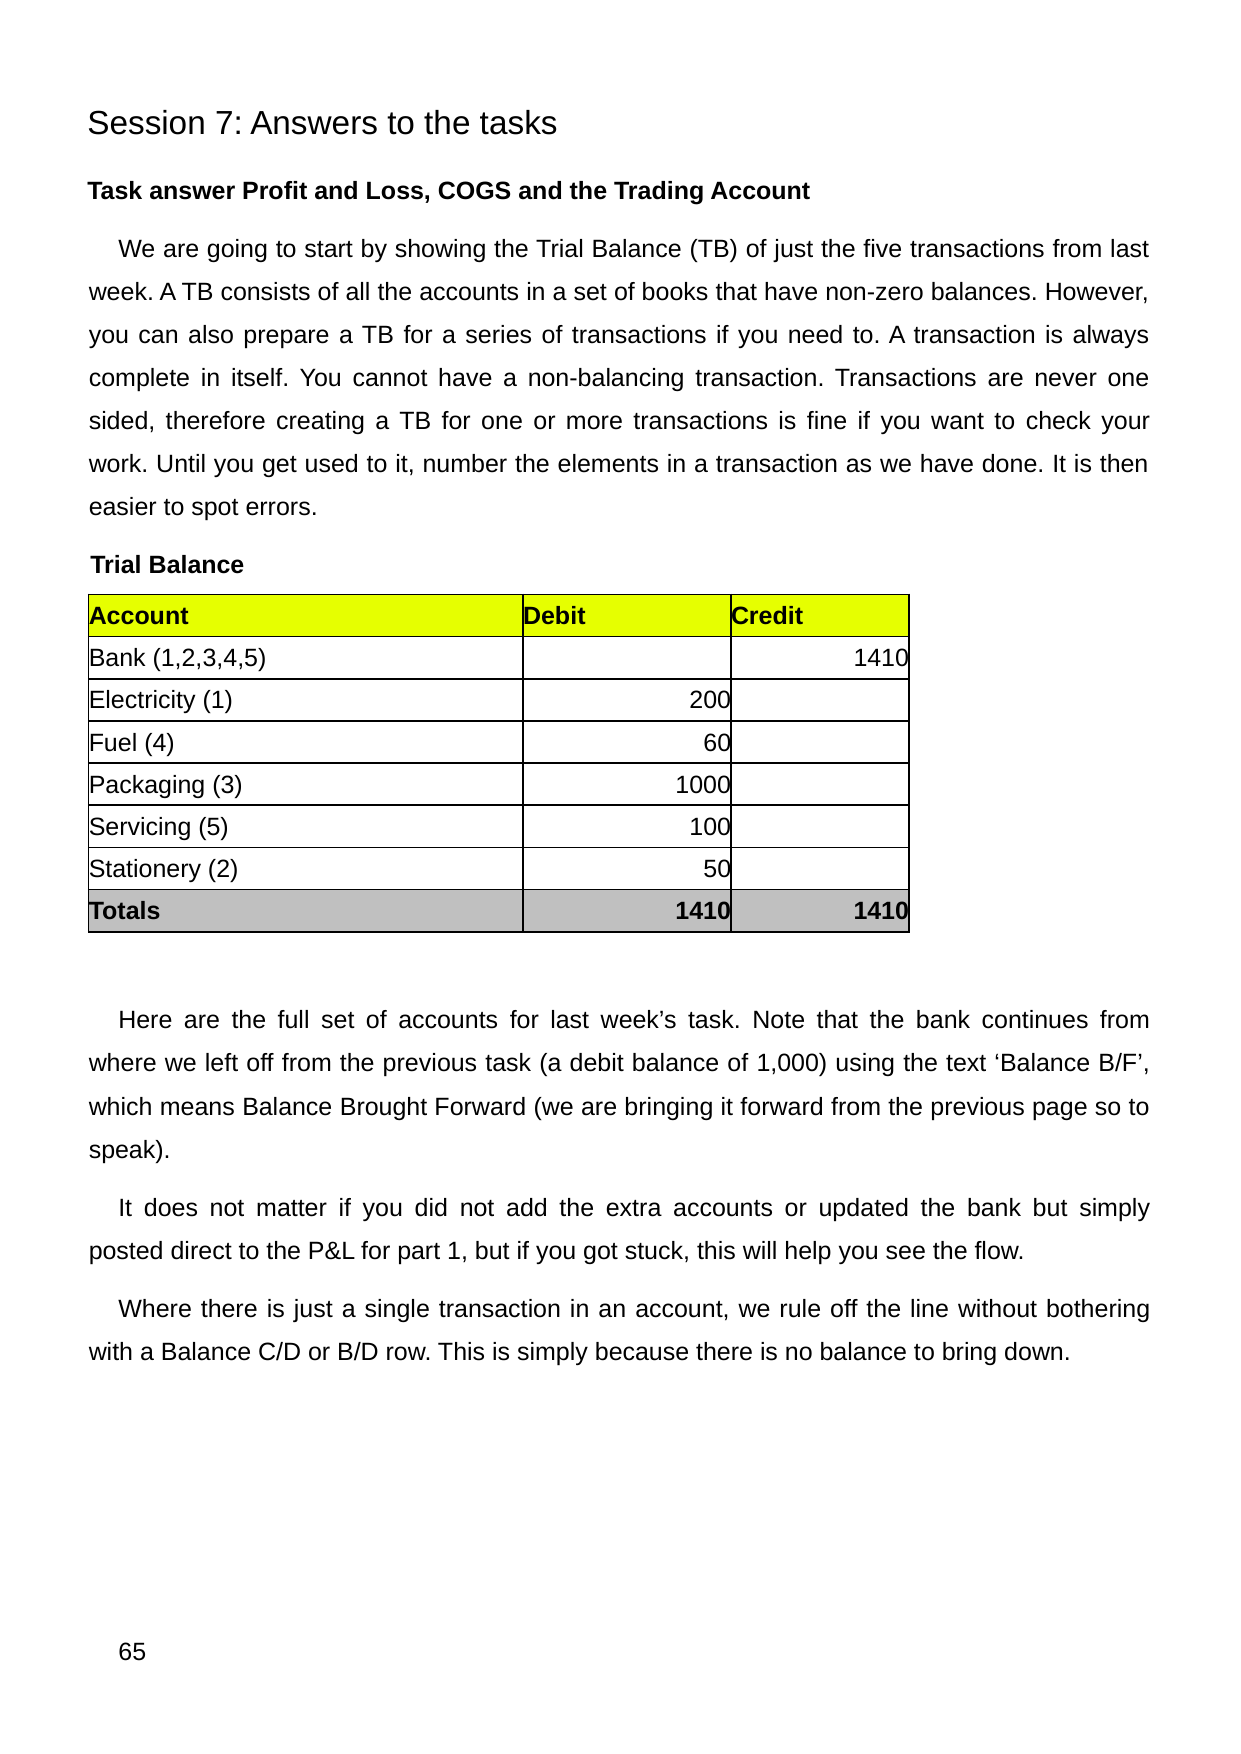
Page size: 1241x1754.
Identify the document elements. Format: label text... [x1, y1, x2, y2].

table_cell 1410 [732, 637, 908, 678]
table_cell [524, 637, 730, 678]
table_header Debit [524, 595, 730, 636]
table_cell 1000 [524, 764, 730, 804]
text Trial Balance [88, 550, 1152, 579]
table_cell 100 [524, 806, 730, 847]
table_cell [732, 680, 908, 720]
table_cell Bank (1,2,3,4,5) [89, 637, 522, 678]
text Task answer Profit and Loss, COGS and the Trading Account [87, 176, 1152, 204]
text Session 7: Answers to the tasks [87, 103, 1152, 142]
table_cell [732, 848, 908, 889]
table_cell Fuel (4) [89, 722, 522, 762]
table_cell 60 [524, 722, 730, 762]
table_cell Electricity (1) [89, 680, 522, 720]
table_cell Stationery (2) [89, 848, 522, 889]
text Here are the full set of accounts for last week’s task. Note that the bank continues from where we left off from the previous task (a debit balance of 1,000) using the text ‘Balance B/F’, which means Balance Brought Forward (we are bringing it forward from the previous page so to speak). [88, 1005, 1152, 1163]
text We are going to start by showing the Trial Balance (TB) of just the five transactions from last week. A TB consists of all the accounts in a set of books that have non-zero balances. However, you can also prepare a TB for a series of transactions if you need to. A transaction is always complete in itself. You cannot have a non-balancing transaction. Transactions are never one sided, therefore creating a TB for one or more transactions is fine if you want to check your work. Until you get used to it, number the elements in a transaction as we have done. It is then easier to spot errors. [88, 234, 1152, 521]
text It does not matter if you did not add the extra accounts or updated the bank but simply posted direct to the P&L for part 1, but if you got stuck, this will help you see the flow. [88, 1192, 1152, 1264]
table_cell 1410 [732, 890, 908, 931]
table_cell 1410 [524, 890, 730, 931]
table_cell Packaging (3) [89, 764, 522, 804]
table_cell [732, 722, 908, 762]
table_header Credit [732, 595, 908, 636]
text Where there is just a single transaction in an account, we rule off the line without bothering with a Balance C/D or B/D row. This is simply because there is no balance to bring down. [88, 1293, 1152, 1365]
table_cell Servicing (5) [89, 806, 522, 847]
table_cell 50 [524, 848, 730, 889]
table_header Account [89, 595, 522, 636]
table_cell 200 [524, 680, 730, 720]
table_cell Totals [89, 890, 522, 931]
table_cell [732, 764, 908, 804]
table_cell [732, 806, 908, 847]
